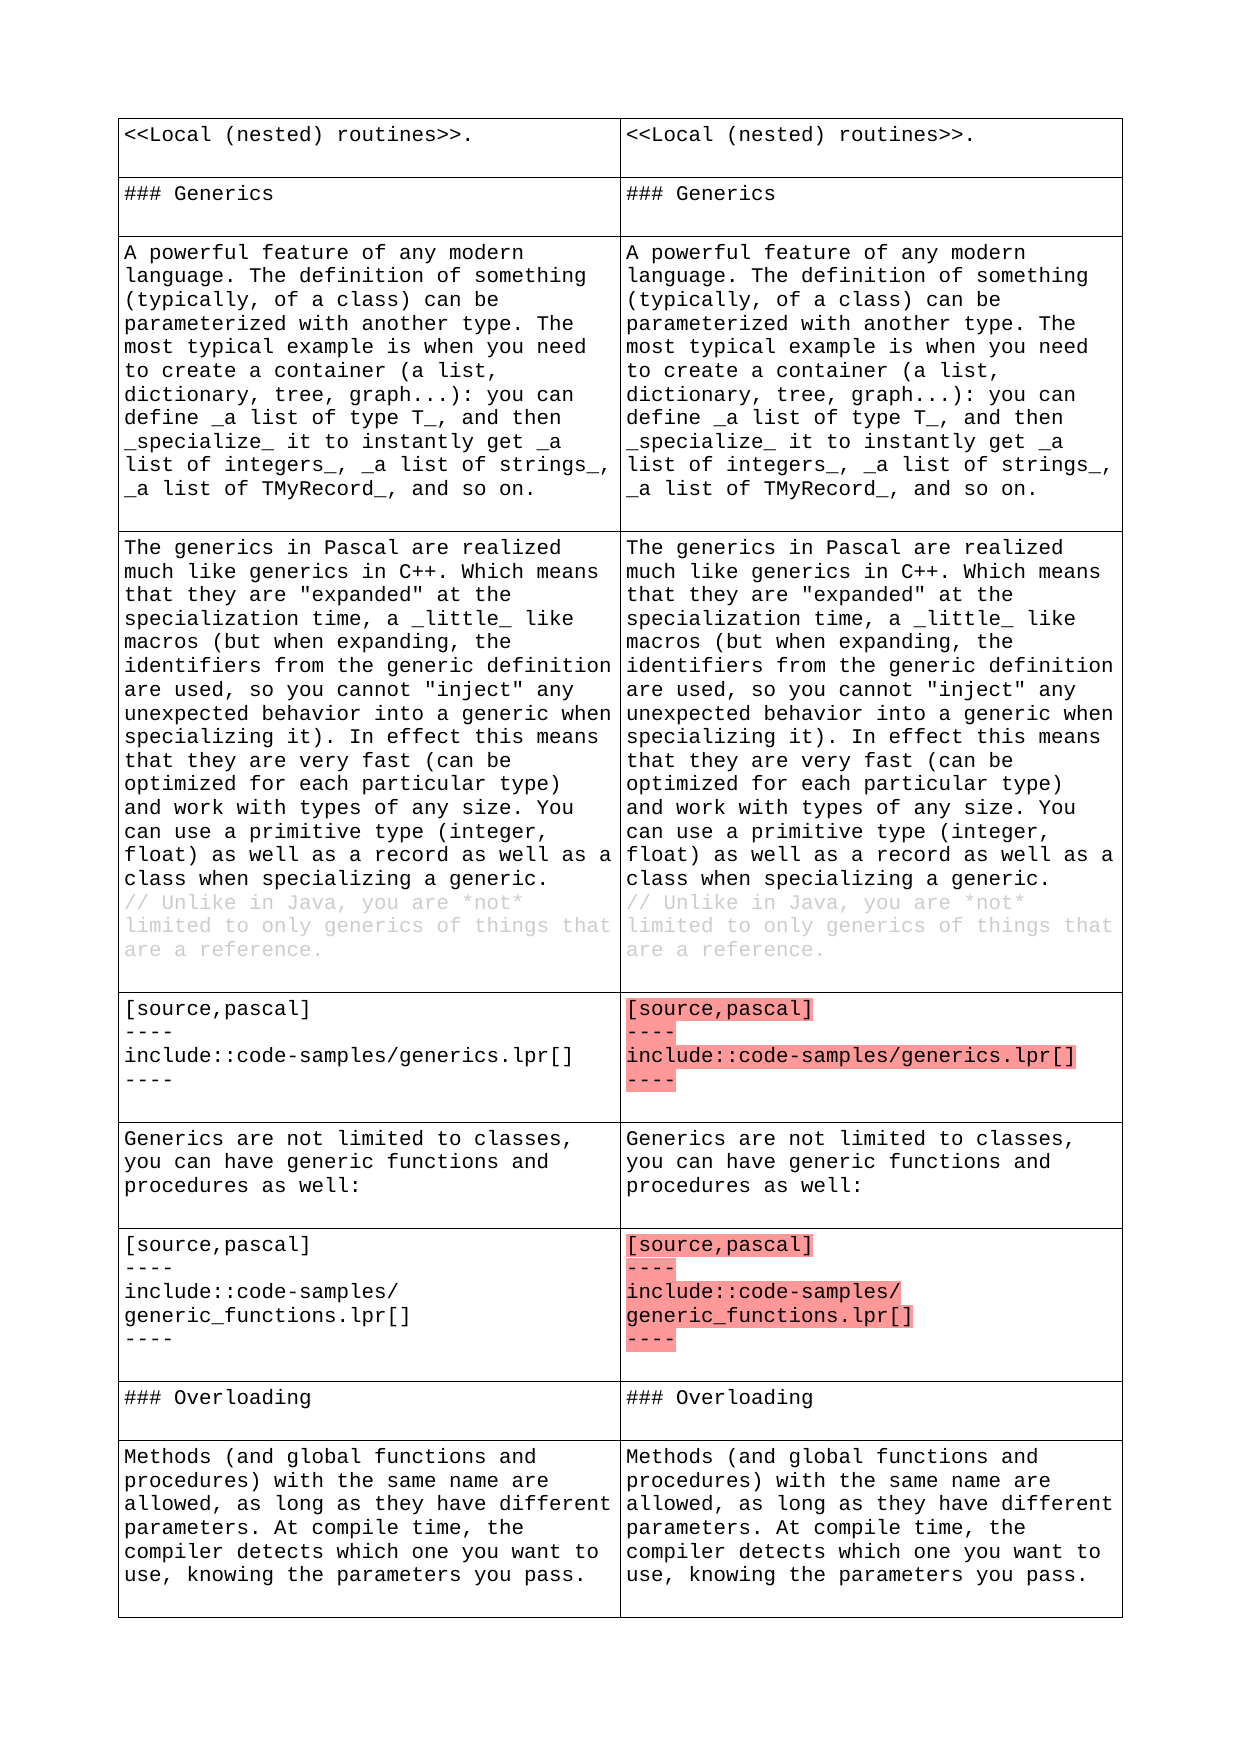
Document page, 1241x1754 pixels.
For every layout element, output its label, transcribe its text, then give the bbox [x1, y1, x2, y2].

table_cell [source,pascal] ---- include::code-samples/generic_functions.lpr[] ---- [621, 1229, 1122, 1381]
table_cell [source,pascal] ---- include::code-samples/generic_functions.lpr[] ---- [119, 1229, 620, 1381]
table_cell ### Overloading [621, 1382, 1122, 1440]
table_cell The generics in Pascal are realized much like generics in C++. Which means that they are "expanded" at the specialization time, a _little_ like macros (but when expanding, the identifiers from the generic definition are used, so you cannot "inject" any unexpected behavior into a generic when specializing it). In effect this means that they are very fast (can be optimized for each particular type) and work with types of any size. You can use a primitive type (integer, float) as well as a record as well as a class when specializing a generic. // Unlike in Java, you are *not* limited to only generics of things that are a reference. [119, 532, 620, 992]
table_cell A powerful feature of any modern language. The definition of something (typically, of a class) can be parameterized with another type. The most typical example is when you need to create a container (a list, dictionary, tree, graph...): you can define _a list of type T_, and then _specialize_ it to instantly get _a list of integers_, _a list of strings_, _a list of TMyRecord_, and so on. [621, 237, 1122, 531]
table_cell ### Overloading [119, 1382, 620, 1440]
table_cell Generics are not limited to classes, you can have generic functions and procedures as well: [621, 1123, 1122, 1228]
table_cell Methods (and global functions and procedures) with the same name are allowed, as long as they have different parameters. At compile time, the compiler detects which one you want to use, knowing the parameters you pass. [621, 1441, 1122, 1617]
table_cell [source,pascal] ---- include::code-samples/generics.lpr[] ---- [119, 993, 620, 1122]
table_cell The generics in Pascal are realized much like generics in C++. Which means that they are "expanded" at the specialization time, a _little_ like macros (but when expanding, the identifiers from the generic definition are used, so you cannot "inject" any unexpected behavior into a generic when specializing it). In effect this means that they are very fast (can be optimized for each particular type) and work with types of any size. You can use a primitive type (integer, float) as well as a record as well as a class when specializing a generic. // Unlike in Java, you are *not* limited to only generics of things that are a reference. [621, 532, 1122, 992]
table_cell <<Local (nested) routines>>. [621, 119, 1122, 177]
table_cell ### Generics [119, 178, 620, 236]
table_cell <<Local (nested) routines>>. [119, 119, 620, 177]
table_cell Generics are not limited to classes, you can have generic functions and procedures as well: [119, 1123, 620, 1228]
table_cell ### Generics [621, 178, 1122, 236]
table_cell Methods (and global functions and procedures) with the same name are allowed, as long as they have different parameters. At compile time, the compiler detects which one you want to use, knowing the parameters you pass. [119, 1441, 620, 1617]
table_cell [source,pascal] ---- include::code-samples/generics.lpr[] ---- [621, 993, 1122, 1122]
table_cell A powerful feature of any modern language. The definition of something (typically, of a class) can be parameterized with another type. The most typical example is when you need to create a container (a list, dictionary, tree, graph...): you can define _a list of type T_, and then _specialize_ it to instantly get _a list of integers_, _a list of strings_, _a list of TMyRecord_, and so on. [119, 237, 620, 531]
